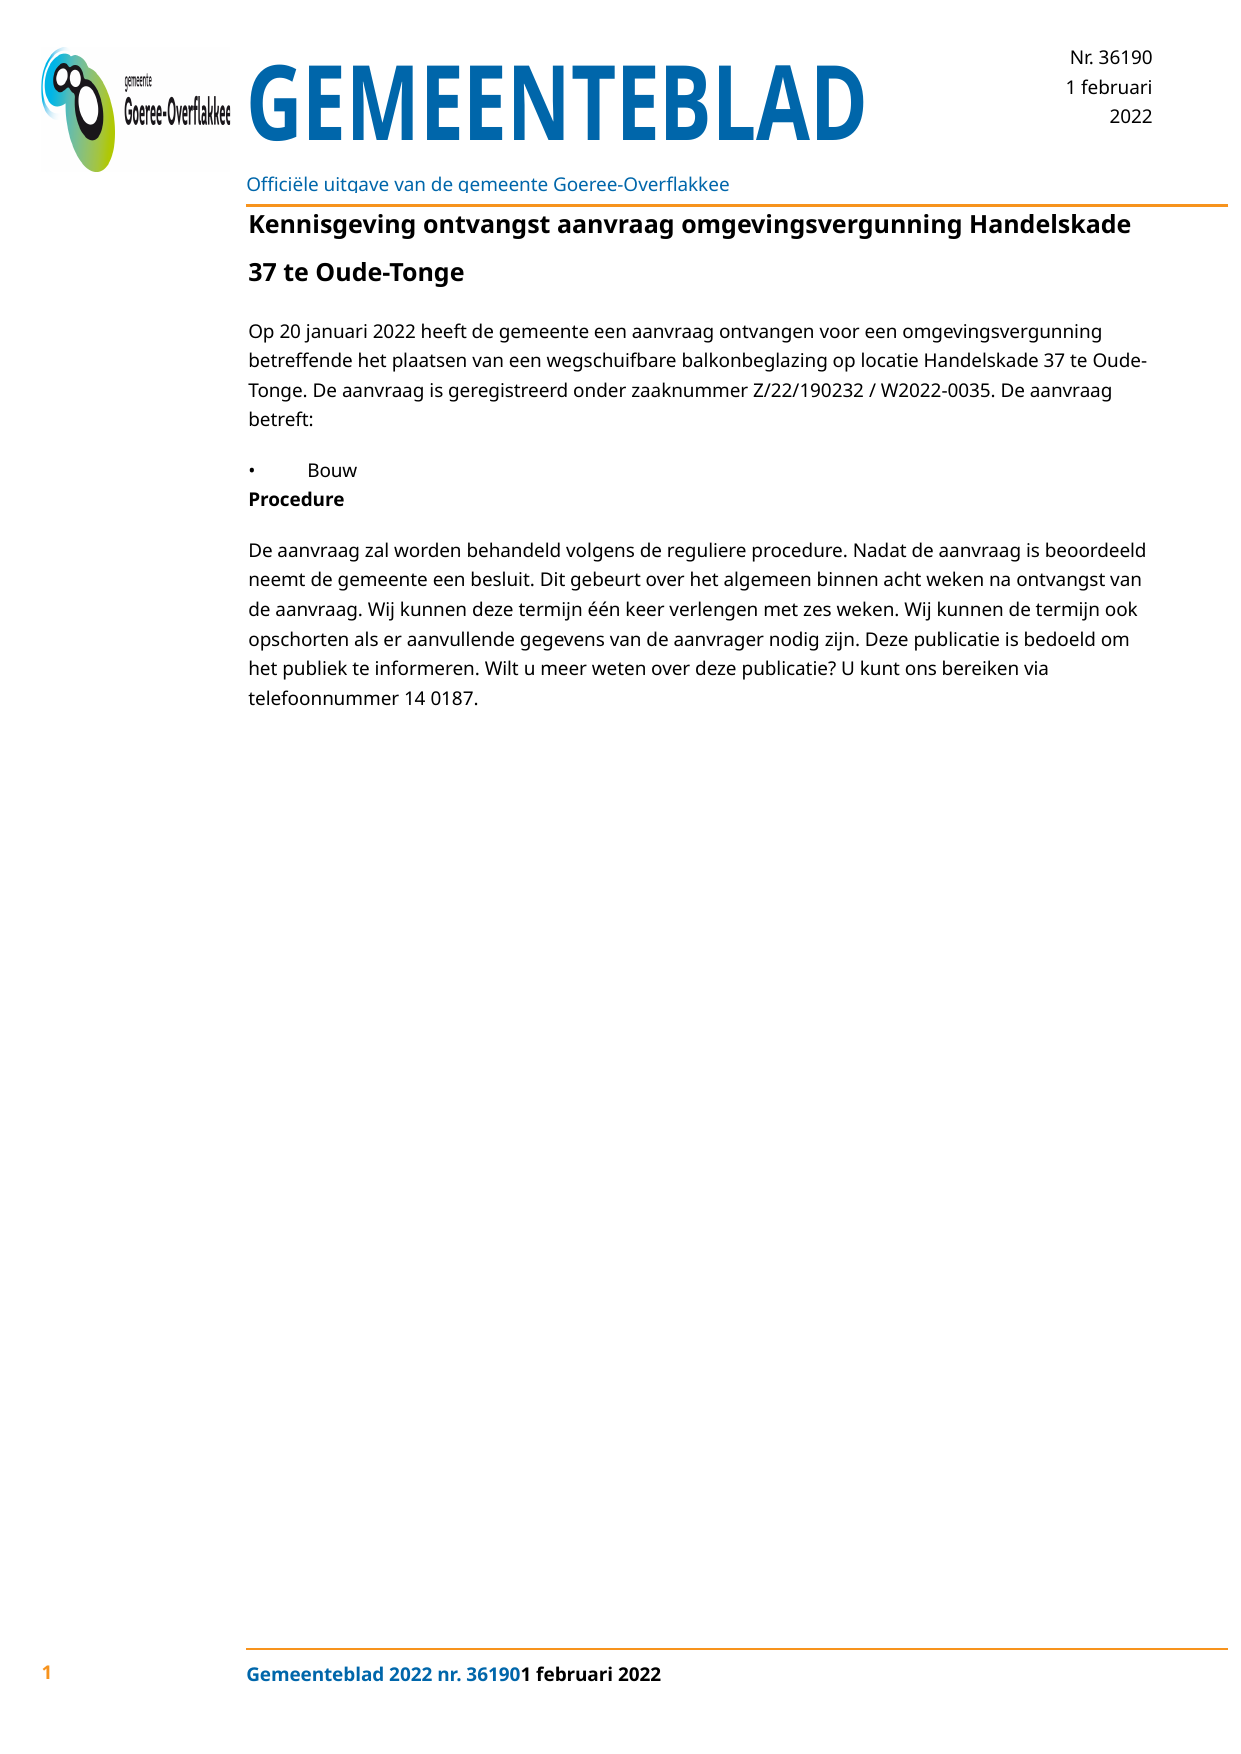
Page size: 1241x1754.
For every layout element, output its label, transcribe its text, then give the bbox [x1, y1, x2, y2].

picture [41, 47, 231, 172]
text Kennisgeving ontvangst aanvraag omgevingsvergunning Handelskade 37 te Oude-Tonge [248, 207, 1152, 288]
text De aanvraag zal worden behandeld volgens de reguliere procedure. Nadat de aanvraag is beoordeeld neemt de gemeente een besluit. Dit gebeurt over het algemeen binnen acht weken na ontvangst van de aanvraag. Wij kunnen deze termijn één keer verlengen met zes weken. Wij kunnen de termijn ook opschorten als er aanvullende gegevens van de aanvrager nodig zijn. Deze publicatie is bedoeld om het publiek te informeren. Wilt u meer weten over deze publicatie? U kunt ons bereiken via telefoonnummer 14 0187. [248, 537, 1152, 711]
list Bouw [248, 457, 1152, 483]
text Op 20 januari 2022 heeft de gemeente een aanvraag ontvangen voor een omgevingsvergunning betreffende het plaatsen van een wegschuifbare balkonbeglazing op locatie Handelskade 37 te Oude-Tonge. De aanvraag is geregistreerd onder zaaknummer Z/22/190232 / W2022-0035. De aanvraag betreft: [248, 318, 1152, 432]
text Procedure [248, 487, 1152, 512]
